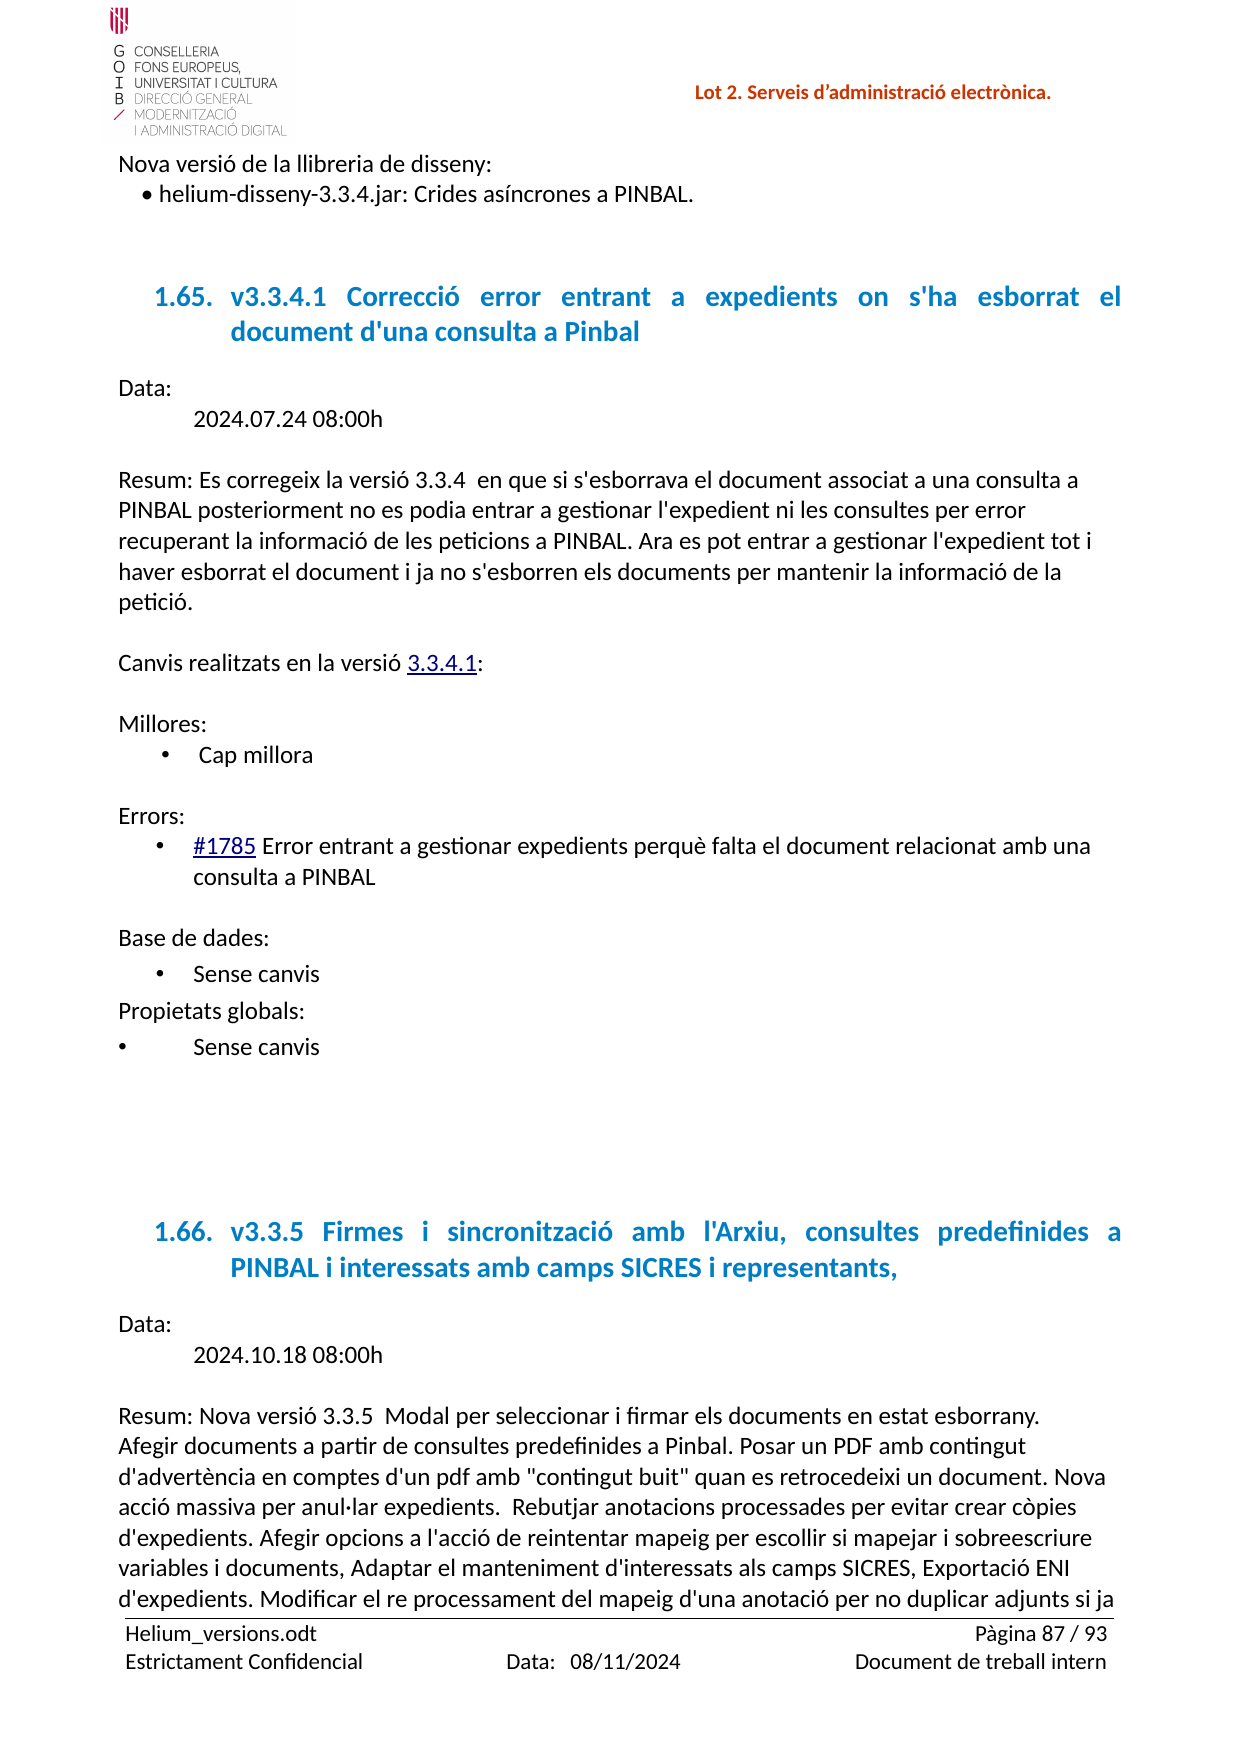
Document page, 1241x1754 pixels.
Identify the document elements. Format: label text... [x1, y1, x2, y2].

subtitle v3.3.4.1 Correcció error entrant a expedients on s'ha esborrat el document d'una consulta a Pinbal [153, 278, 1122, 349]
text Data: [118, 1308, 1122, 1339]
list #1785 Error entrant a gestionar expedients perquè falta el document relacionat amb una consulta a PINBAL [156, 830, 1122, 891]
subtitle v3.3.5 Firmes i sincronització amb l'Arxiu, consultes predefinides a PINBAL i interessats amb camps SICRES i representants, [153, 1213, 1122, 1285]
text Resum: Nova versió 3.3.5 Modal per seleccionar i firmar els documents en estat esborrany. Afegir documents a partir de consultes predefinides a Pinbal. Posar un PDF amb contingut d'advertència en comptes d'un pdf amb "contingut buit" quan es retrocedeixi un document. Nova acció massiva per anul·lar expedients. Rebutjar anotacions processades per evitar crear còpies d'expedients. Afegir opcions a l'acció de reintentar mapeig per escollir si mapejar i sobreescriure variables i documents, Adaptar el manteniment d'interessats als camps SICRES, Exportació ENI d'expedients. Modificar el re processament del mapeig d'una anotació per no duplicar adjunts si ja [118, 1400, 1122, 1614]
list Cap millora [161, 739, 1122, 769]
text Nova versió de la llibreria de disseny: • helium-disseny-3.3.4.jar: Crides asíncrones a PINBAL. [118, 148, 1122, 209]
list Sense canvis [118, 1031, 1122, 1062]
text Errors: [118, 800, 1122, 830]
list Sense canvis [156, 958, 1122, 989]
text 2024.10.18 08:00h [118, 1339, 1122, 1369]
text Base de dades: [118, 922, 1122, 952]
text Millores: [118, 708, 1122, 739]
text 2024.07.24 08:00h [118, 403, 1122, 434]
text Canvis realitzats en la versió 3.3.4.1: [118, 647, 1122, 678]
picture [100, 0, 297, 144]
text Resum: Es corregeix la versió 3.3.4 en que si s'esborrava el document associat a una consulta a PINBAL posteriorment no es podia entrar a gestionar l'expedient ni les consultes per error recuperant la informació de les peticions a PINBAL. Ara es pot entrar a gestionar l'expedient tot i haver esborrat el document i ja no s'esborren els documents per mantenir la informació de la petició. [118, 464, 1122, 617]
text Data: [118, 373, 1122, 403]
text Propietats globals: [118, 995, 1122, 1025]
